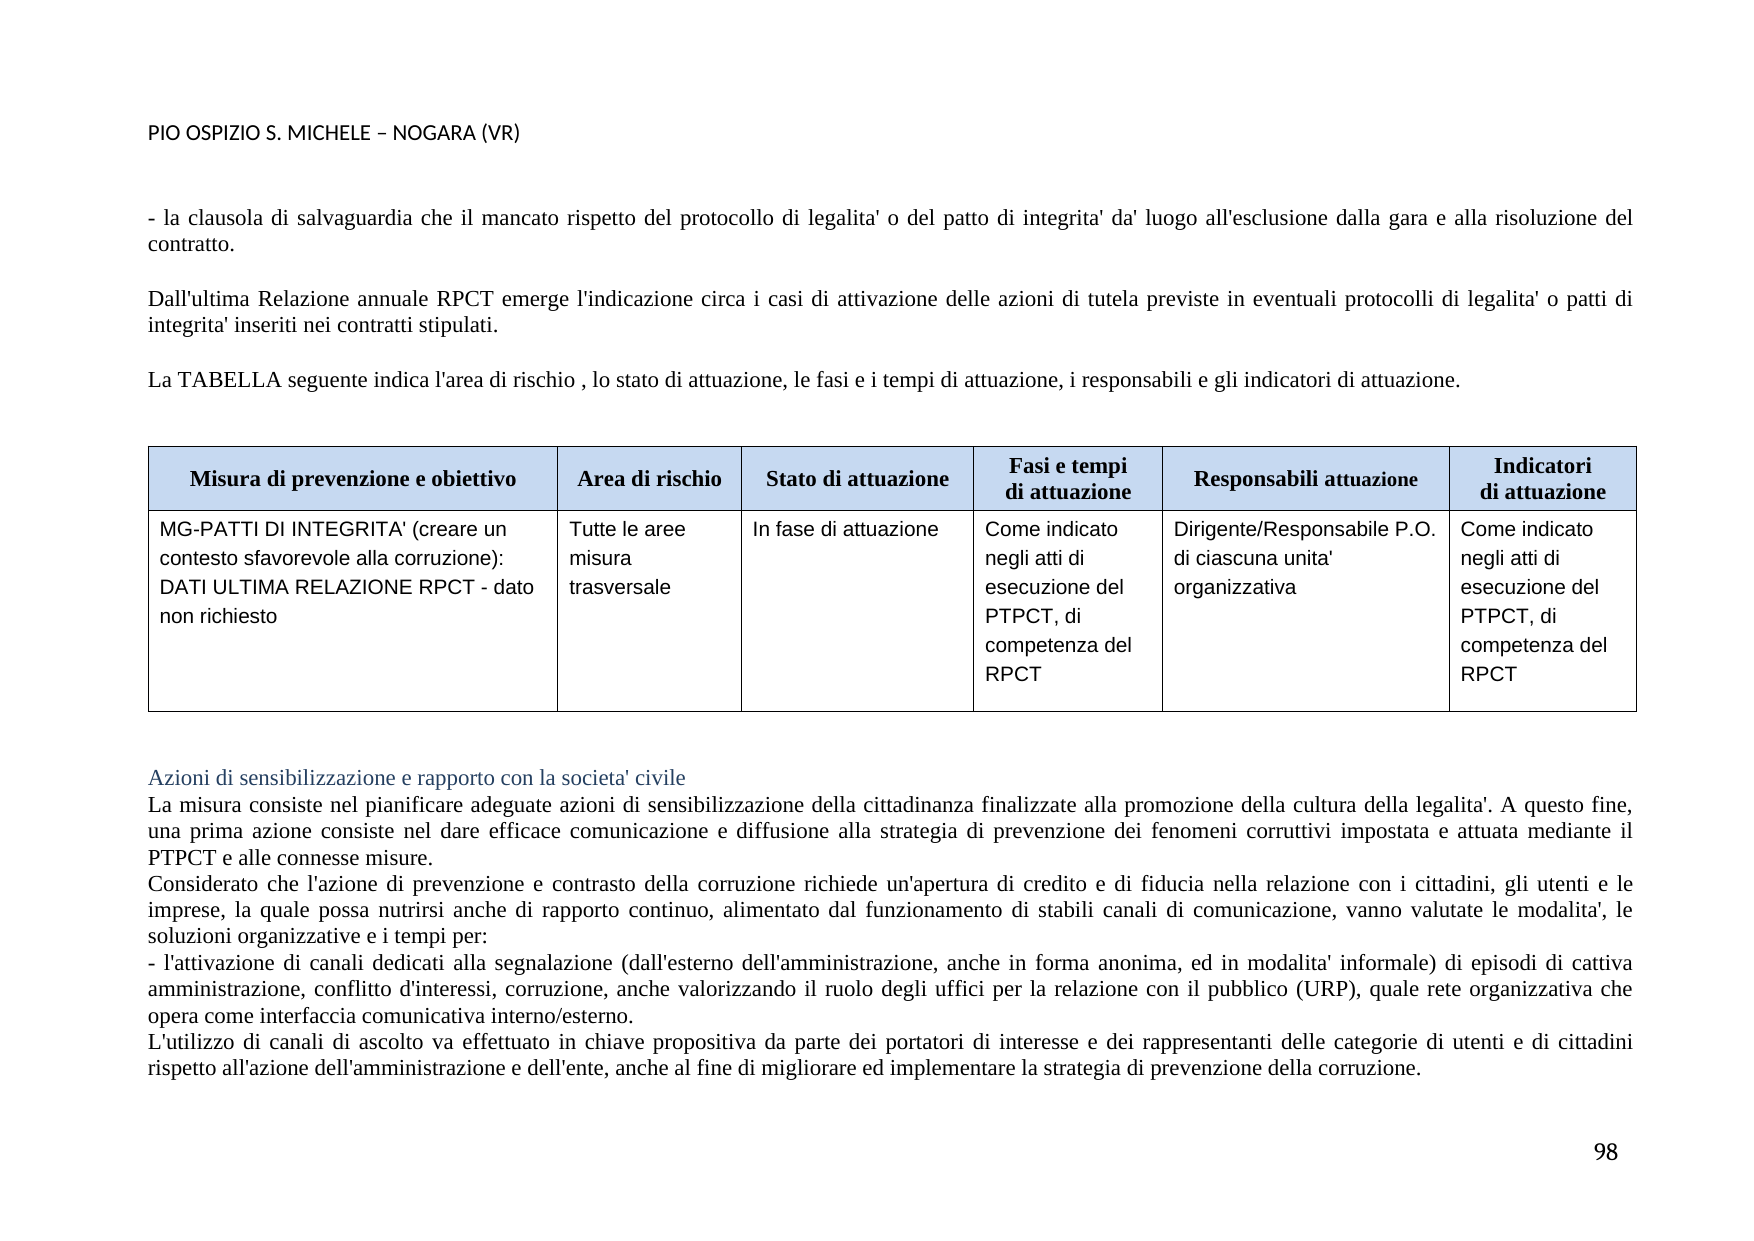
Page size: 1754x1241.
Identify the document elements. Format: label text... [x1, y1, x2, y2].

table_cell Come indicato negli atti di esecuzione del PTPCT, di competenza del RPCT [974, 511, 1162, 711]
text Considerato che l'azione di prevenzione e contrasto della corruzione richiede un'apertura di credito e di fiducia nella relazione con i cittadini, gli utenti e le imprese, la quale possa nutrirsi anche di rapporto continuo, alimentato dal funzionamento di stabili canali di comunicazione, vanno valutate le modalita', le soluzioni organizzative e i tempi per: [148, 870, 1636, 949]
table_header Misura di prevenzione e obiettivo [149, 447, 557, 510]
text La TABELLA seguente indica l'area di rischio , lo stato di attuazione, le fasi e i tempi di attuazione, i responsabili e gli indicatori di attuazione. [148, 367, 1636, 393]
table_cell Tutte le aree misura trasversale [558, 511, 741, 711]
text - la clausola di salvaguardia che il mancato rispetto del protocollo di legalita' o del patto di integrita' da' luogo all'esclusione dalla gara e alla risoluzione del contratto. [148, 204, 1636, 256]
table_cell MG-PATTI DI INTEGRITA' (creare un contesto sfavorevole alla corruzione): DATI ULTIMA RELAZIONE RPCT - dato non richiesto [149, 511, 557, 711]
text La misura consiste nel pianificare adeguate azioni di sensibilizzazione della cittadinanza finalizzate alla promozione della cultura della legalita'. A questo fine, una prima azione consiste nel dare efficace comunicazione e diffusione alla strategia di prevenzione dei fenomeni corruttivi impostata e attuata mediante il PTPCT e alle connesse misure. [148, 791, 1636, 870]
table_header Responsabili attuazione [1163, 447, 1449, 510]
table_cell Dirigente/Responsabile P.O. di ciascuna unita' organizzativa [1163, 511, 1449, 711]
table_header Area di rischio [558, 447, 741, 510]
subtitle Azioni di sensibilizzazione e rapporto con la societa' civile [148, 764, 1636, 791]
table_cell Come indicato negli atti di esecuzione del PTPCT, di competenza del RPCT [1450, 511, 1636, 711]
table_header Stato di attuazione [742, 447, 973, 510]
text - l'attivazione di canali dedicati alla segnalazione (dall'esterno dell'amministrazione, anche in forma anonima, ed in modalita' informale) di episodi di cattiva amministrazione, conflitto d'interessi, corruzione, anche valorizzando il ruolo degli uffici per la relazione con il pubblico (URP), quale rete organizzativa che opera come interfaccia comunicativa interno/esterno. [148, 949, 1636, 1028]
text Dall'ultima Relazione annuale RPCT emerge l'indicazione circa i casi di attivazione delle azioni di tutela previste in eventuali protocolli di legalita' o patti di integrita' inseriti nei contratti stipulati. [148, 285, 1636, 338]
table_header Indicatori di attuazione [1450, 447, 1636, 510]
table_cell In fase di attuazione [742, 511, 973, 711]
table_header Fasi e tempi di attuazione [974, 447, 1162, 510]
text L'utilizzo di canali di ascolto va effettuato in chiave propositiva da parte dei portatori di interesse e dei rappresentanti delle categorie di utenti e di cittadini rispetto all'azione dell'amministrazione e dell'ente, anche al fine di migliorare ed implementare la strategia di prevenzione della corruzione. [148, 1028, 1636, 1081]
